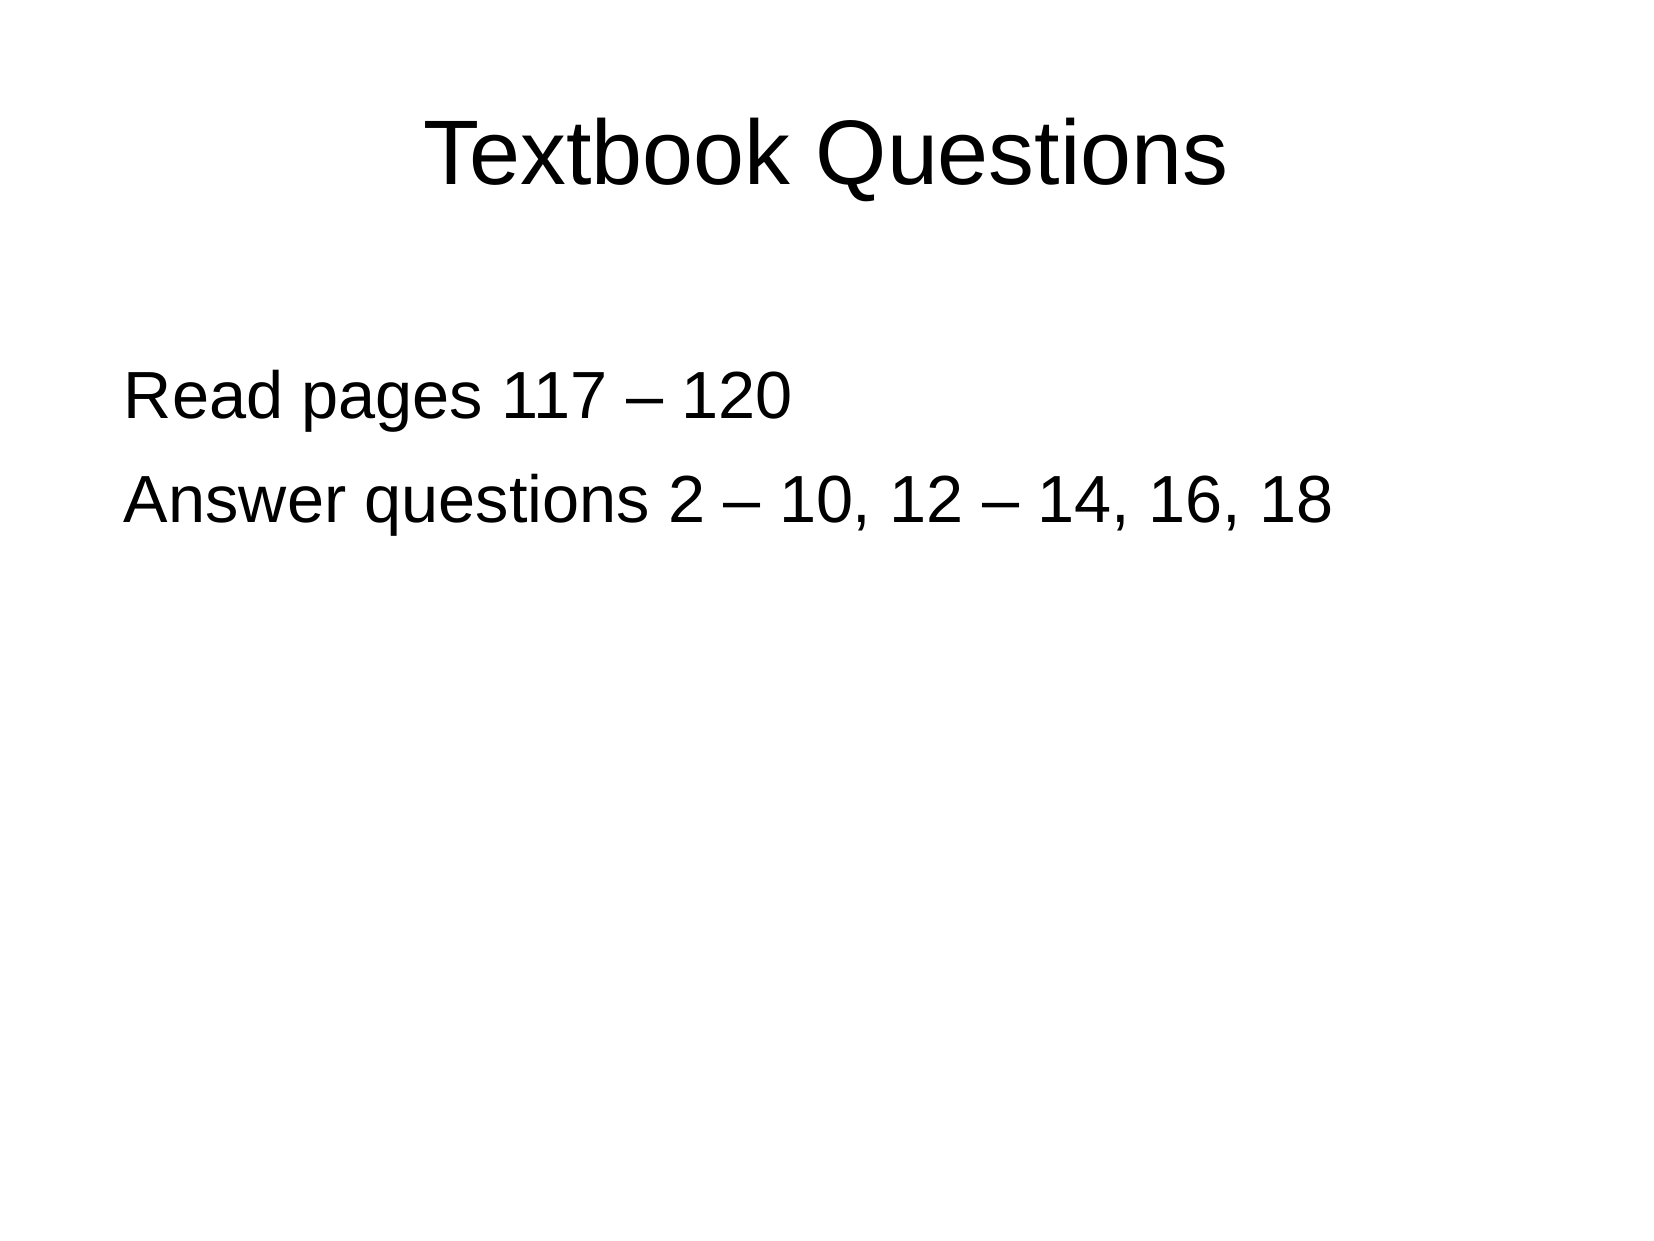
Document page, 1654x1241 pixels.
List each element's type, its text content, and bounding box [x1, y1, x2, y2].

list Read pages 117 – 120 Answer questions 2 – 10, 12 – 14, 16, 18 [124, 358, 1595, 1088]
title Textbook Questions [82, 49, 1571, 257]
